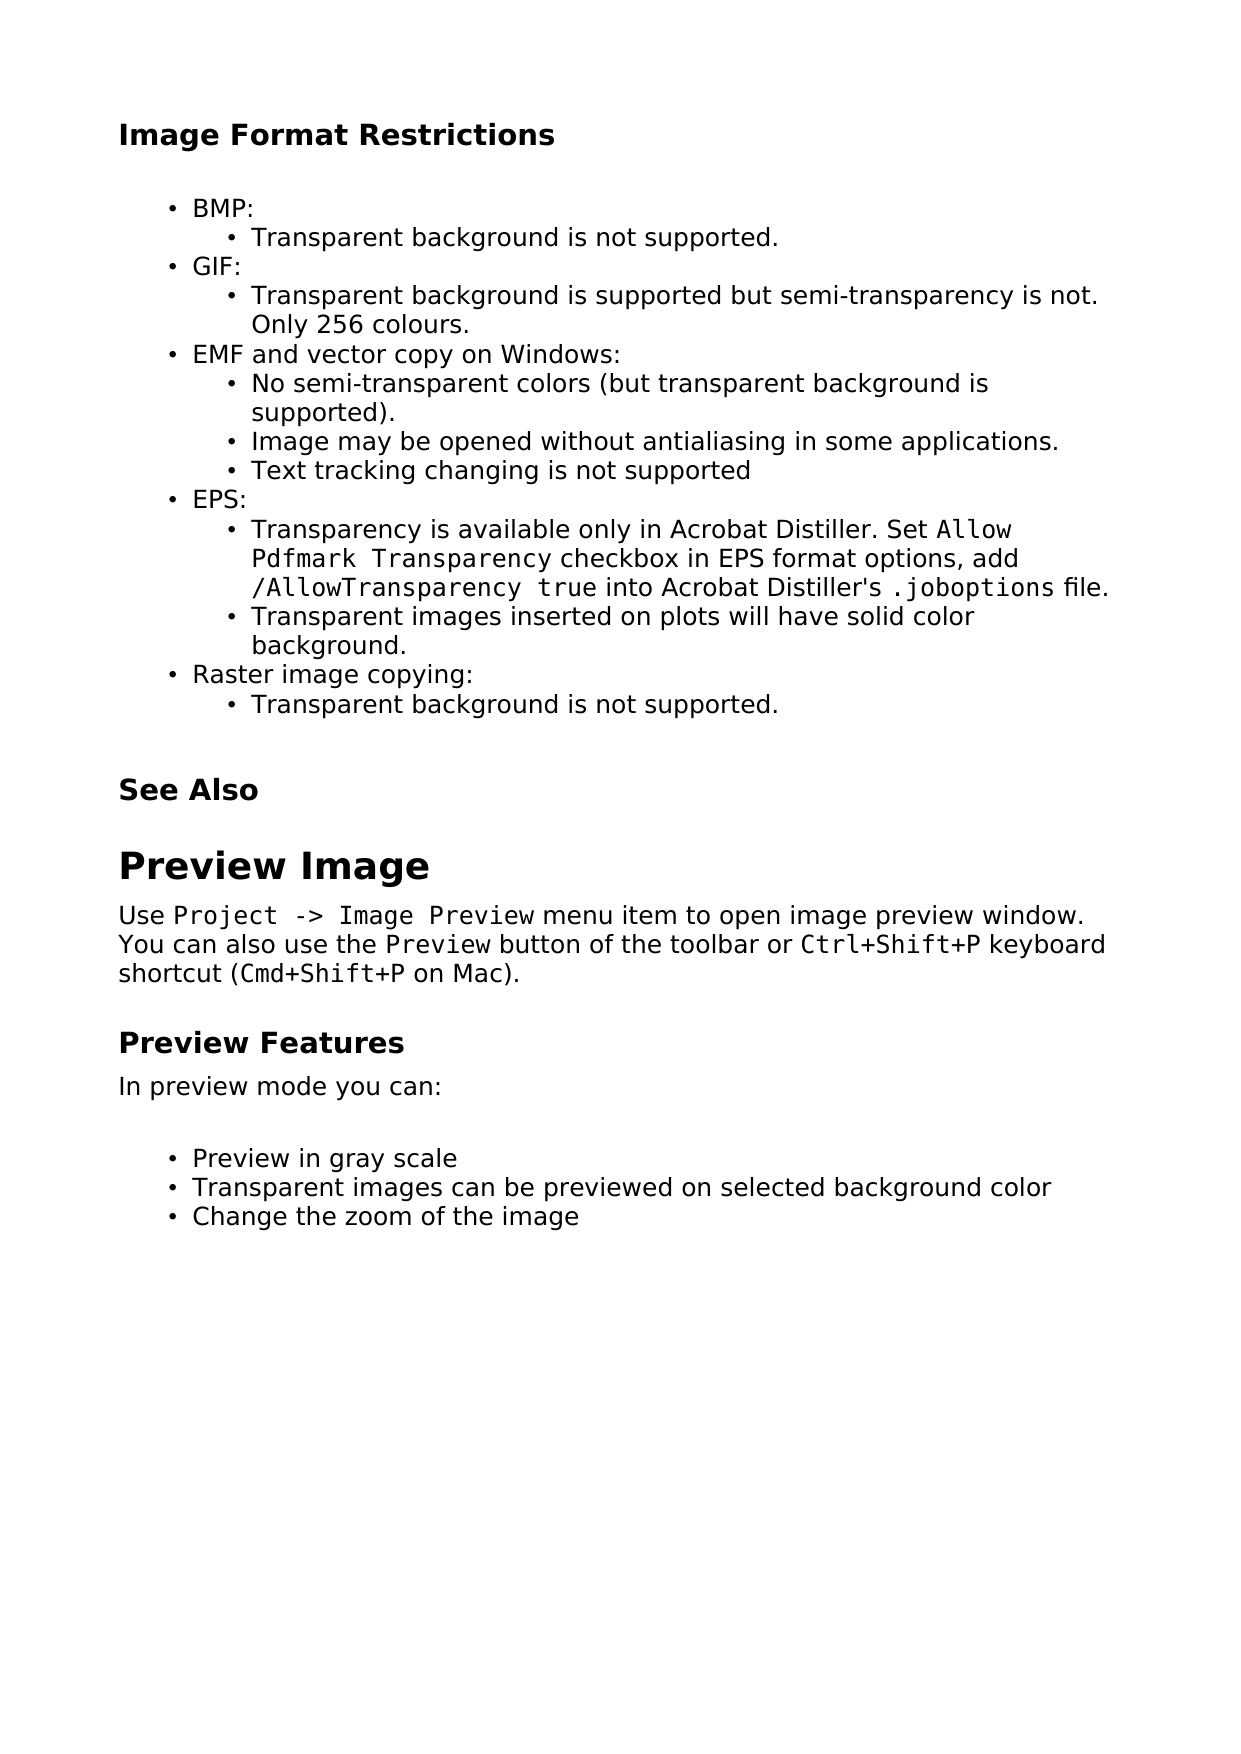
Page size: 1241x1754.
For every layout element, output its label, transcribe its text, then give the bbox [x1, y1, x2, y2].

subtitle Preview Features [118, 1026, 1122, 1060]
list Image may be opened without antialiasing in some applications. [236, 427, 1122, 457]
list EMF and vector copy on Windows: [177, 340, 1122, 369]
list Transparent images inserted on plots will have solid color background. [236, 602, 1122, 661]
list No semi-transparent colors (but transparent background is supported). [236, 369, 1122, 427]
text Use Project -> Image Preview menu item to open image preview window. You can also use the Preview button of the toolbar or Ctrl+Shift+P keyboard shortcut (Cmd+Shift+P on Mac). [118, 901, 1122, 989]
subtitle Image Format Restrictions [118, 118, 1122, 152]
list BMP: [177, 194, 1122, 223]
list Transparent images can be previewed on selected background color [177, 1173, 1122, 1202]
list EPS: [177, 486, 1122, 515]
list Preview in gray scale [177, 1144, 1122, 1173]
list Change the zoom of the image [177, 1202, 1122, 1231]
text In preview mode you can: [118, 1073, 1122, 1102]
list GIF: [177, 252, 1122, 282]
list Transparent background is supported but semi-transparency is not. Only 256 colours. [236, 282, 1122, 340]
list Transparent background is not supported. [236, 223, 1122, 252]
subtitle Preview Image [118, 845, 1122, 889]
list Raster image copying: [177, 661, 1122, 690]
list Transparent background is not supported. [236, 690, 1122, 719]
list Text tracking changing is not supported [236, 457, 1122, 486]
list Transparency is available only in Acrobat Distiller. Set Allow Pdfmark Transparency checkbox in EPS format options, add /AllowTransparency true into Acrobat Distiller's .joboptions file. [236, 515, 1122, 602]
subtitle See Also [118, 773, 1122, 807]
